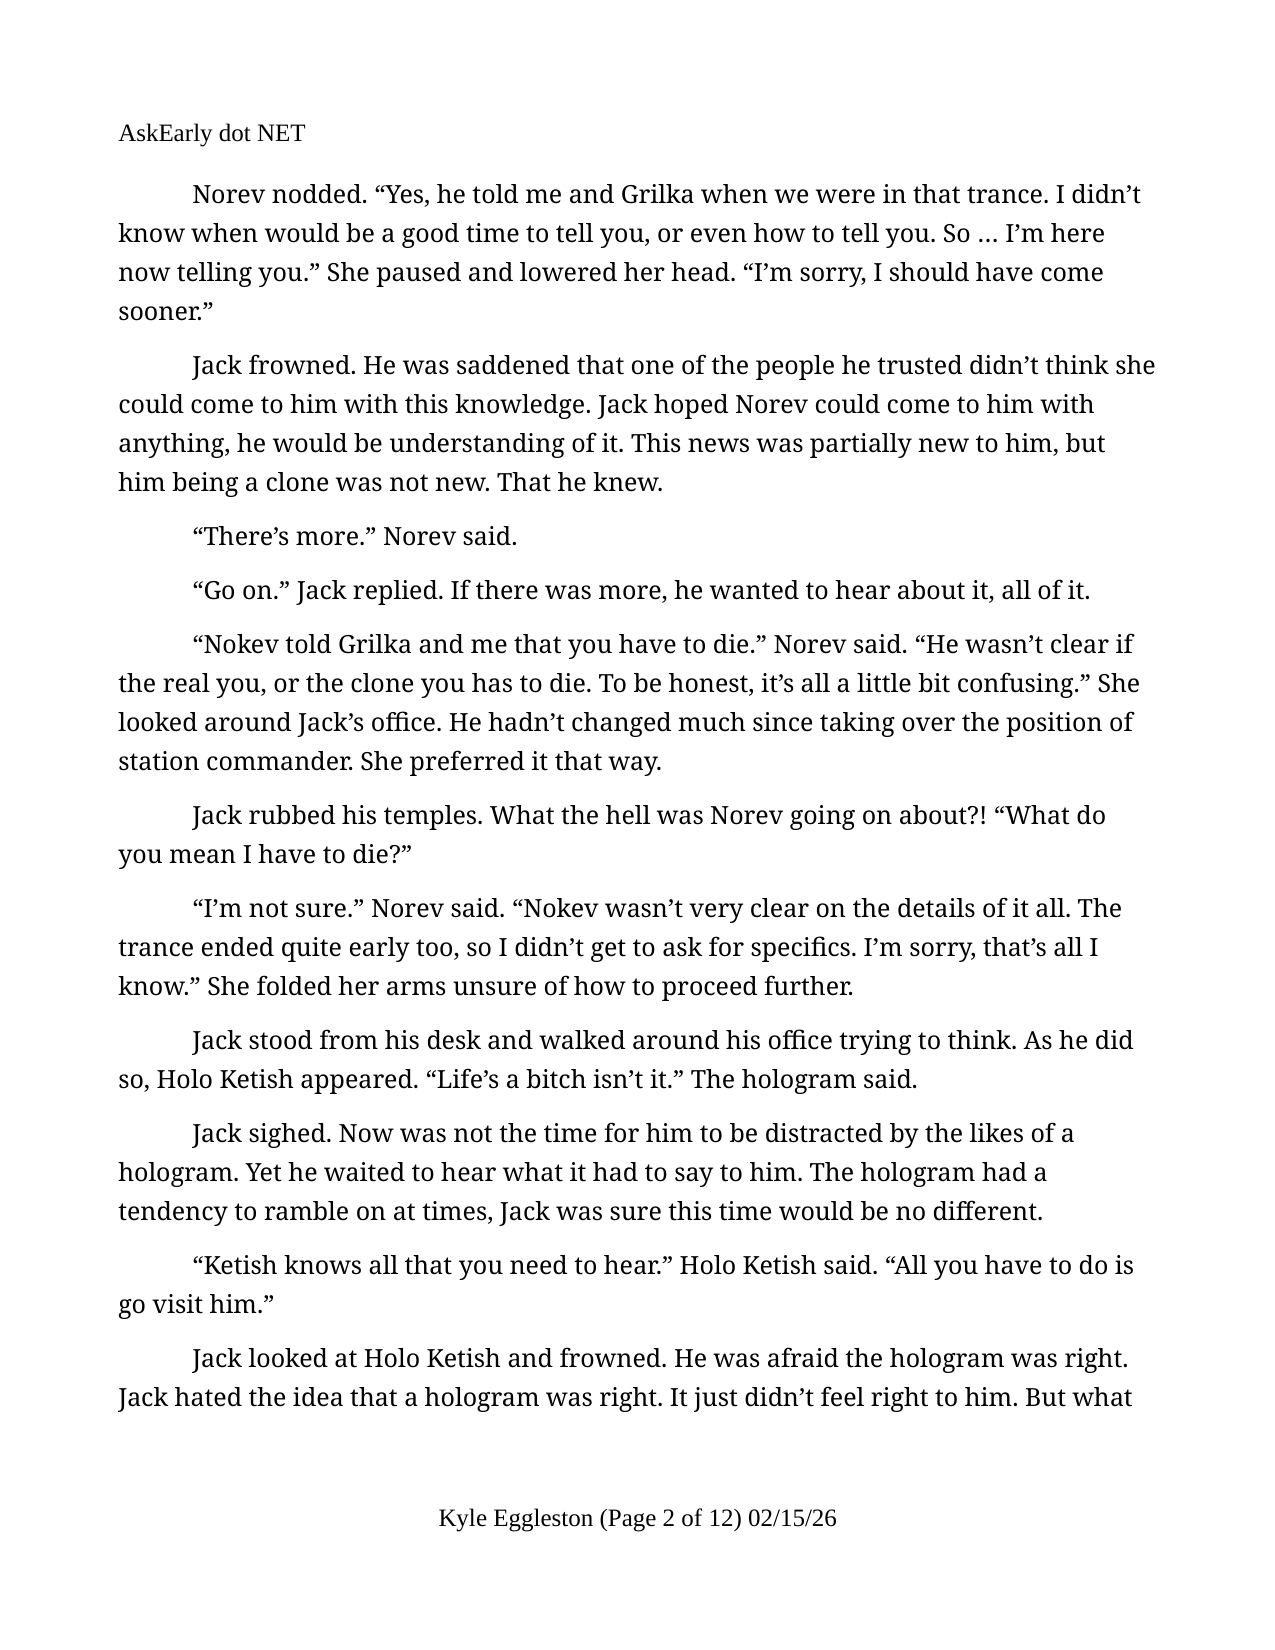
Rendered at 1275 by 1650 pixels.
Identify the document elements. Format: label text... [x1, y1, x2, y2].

text “There’s more.” Norev said. [118, 519, 1157, 553]
text “I’m not sure.” Norev said. “Nokev wasn’t very clear on the details of it all. The trance ended quite early too, so I didn’t get to ask for specifics. I’m sorry, that’s all I know.” She folded her arms unsure of how to proceed further. [118, 891, 1157, 1003]
text Jack looked at Holo Ketish and frowned. He was afraid the hologram was right. Jack hated the idea that a hologram was right. It just didn’t feel right to him. But what [118, 1341, 1157, 1414]
text “Ketish knows all that you need to hear.” Holo Ketish said. “All you have to do is go visit him.” [118, 1248, 1157, 1321]
text Jack rubbed his temples. What the hell was Norev going on about?! “What do you mean I have to die?” [118, 798, 1157, 871]
text “Go on.” Jack replied. If there was more, he wanted to hear about it, all of it. [118, 573, 1157, 607]
text “Nokev told Grilka and me that you have to die.” Norev said. “He wasn’t clear if the real you, or the clone you has to die. To be honest, it’s all a little bit confusing.” She looked around Jack’s office. He hadn’t changed much since taking over the position of station commander. She preferred it that way. [118, 626, 1157, 778]
text Jack stood from his desk and walked around his office trying to think. As he did so, Holo Ketish appeared. “Life’s a bitch isn’t it.” The hologram said. [118, 1023, 1157, 1096]
text Jack sighed. Now was not the time for him to be distracted by the likes of a hologram. Yet he waited to hear what it had to say to him. The hologram had a tendency to ramble on at times, Jack was sure this time would be no different. [118, 1116, 1157, 1228]
text Jack frowned. He was saddened that one of the people he trusted didn’t think she could come to him with this knowledge. Jack hoped Norev could come to him with anything, he would be understanding of it. This news was partially new to him, but him being a clone was not new. That he knew. [118, 348, 1157, 499]
text Norev nodded. “Yes, he told me and Grilka when we were in that trance. I didn’t know when would be a good time to tell you, or even how to tell you. So … I’m here now telling you.” She paused and lowered her head. “I’m sorry, I should have come sooner.” [118, 176, 1157, 328]
